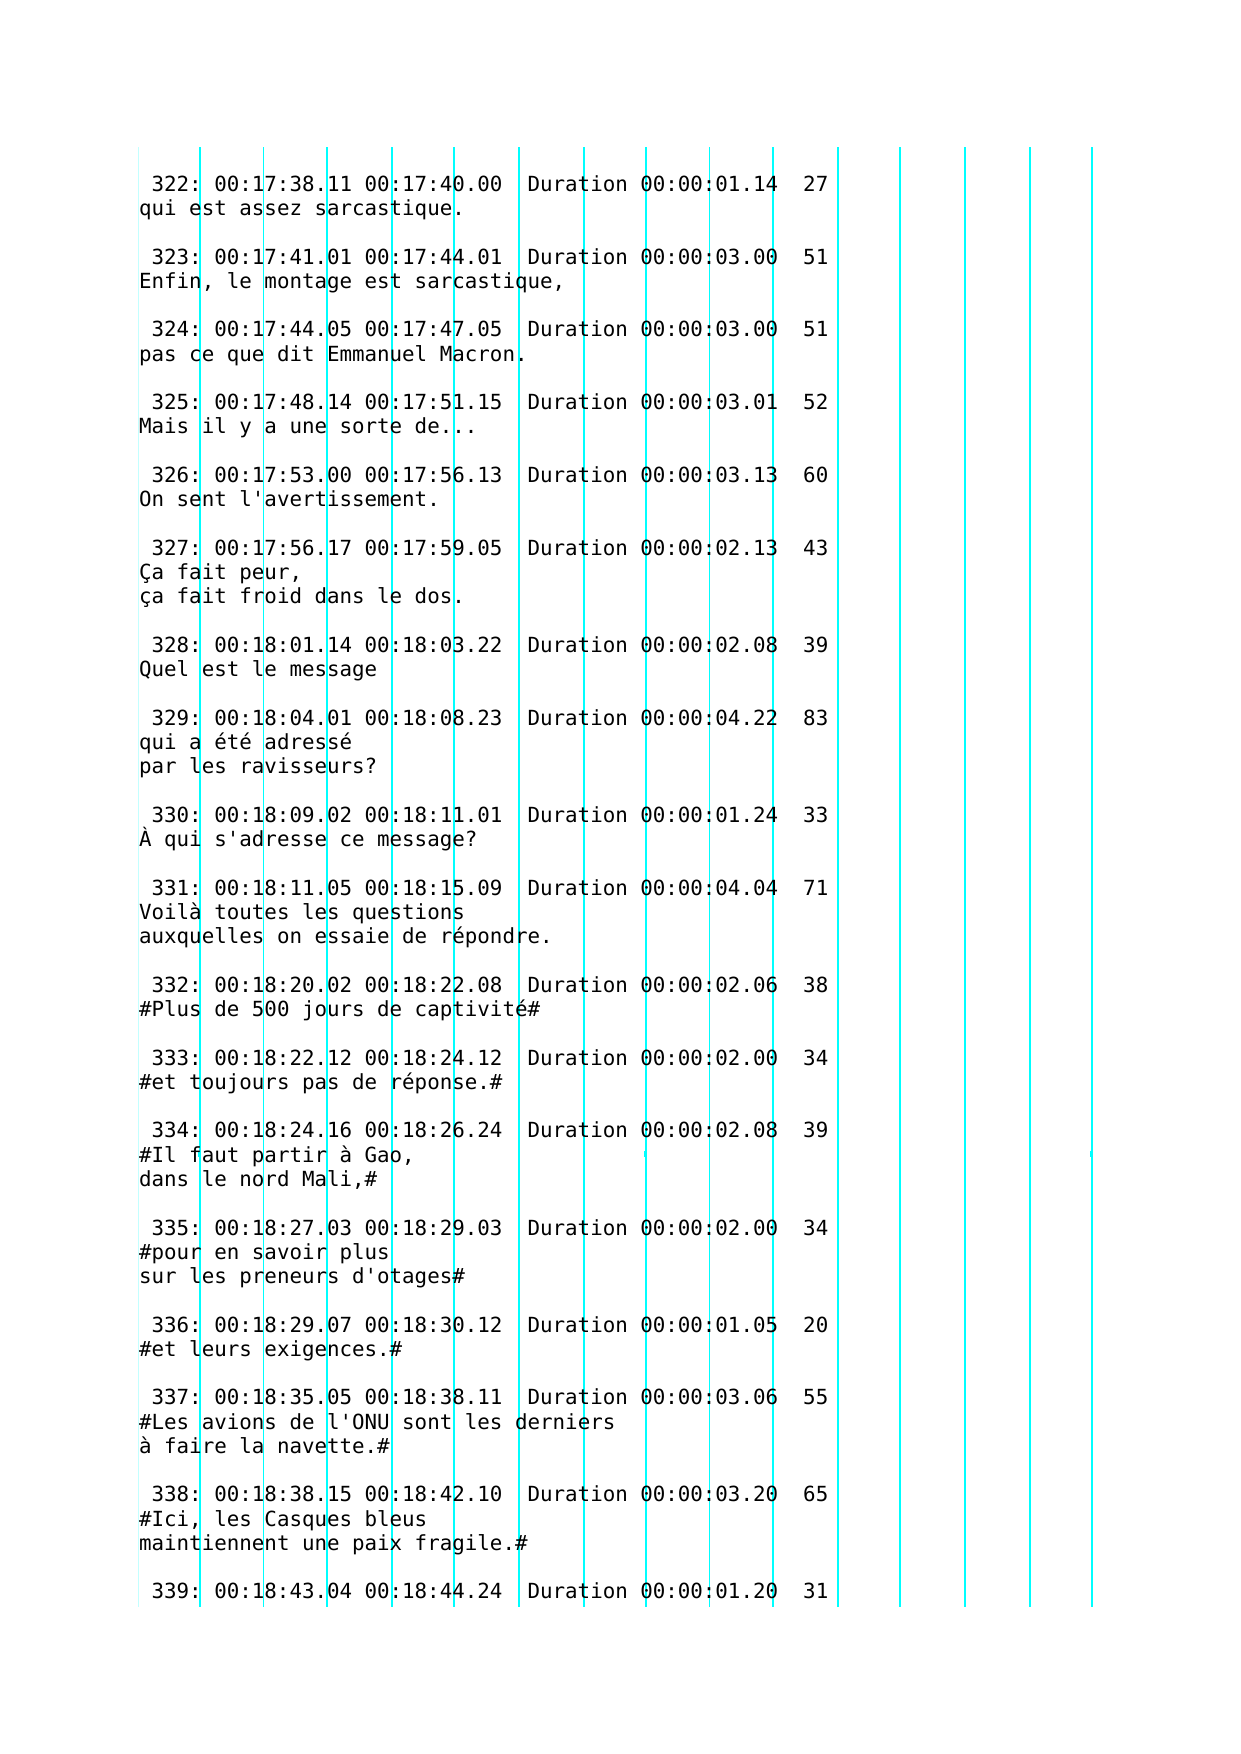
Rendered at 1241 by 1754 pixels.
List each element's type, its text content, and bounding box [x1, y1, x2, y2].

text Quel est le message [139, 657, 1101, 682]
text qui est assez sarcastique. [139, 196, 1101, 220]
text 339: 00:18:43.04 00:18:44.24 Duration 00:00:01.20 31 [139, 1579, 1101, 1604]
text 326: 00:17:53.00 00:17:56.13 Duration 00:00:03.13 60 [139, 463, 1101, 487]
text 332: 00:18:20.02 00:18:22.08 Duration 00:00:02.06 38 [139, 973, 1101, 997]
text Mais il y a une sorte de... [139, 414, 1101, 439]
text 329: 00:18:04.01 00:18:08.23 Duration 00:00:04.22 83 [139, 706, 1101, 730]
text #Il faut partir à Gao, [139, 1143, 1101, 1167]
text par les ravisseurs? [139, 754, 1101, 779]
text pas ce que dit Emmanuel Macron. [139, 342, 1101, 366]
text 335: 00:18:27.03 00:18:29.03 Duration 00:00:02.00 34 [139, 1216, 1101, 1240]
text 323: 00:17:41.01 00:17:44.01 Duration 00:00:03.00 51 [139, 245, 1101, 269]
text #pour en savoir plus [139, 1240, 1101, 1264]
text 330: 00:18:09.02 00:18:11.01 Duration 00:00:01.24 33 [139, 803, 1101, 827]
text Enfin, le montage est sarcastique, [139, 269, 1101, 293]
text On sent l'avertissement. [139, 487, 1101, 512]
text Ça fait peur, [139, 560, 1101, 584]
text #et toujours pas de réponse.# [139, 1070, 1101, 1094]
picture [138, 147, 1102, 1607]
text 322: 00:17:38.11 00:17:40.00 Duration 00:00:01.14 27 [139, 172, 1101, 196]
text 337: 00:18:35.05 00:18:38.11 Duration 00:00:03.06 55 [139, 1385, 1101, 1410]
text 336: 00:18:29.07 00:18:30.12 Duration 00:00:01.05 20 [139, 1313, 1101, 1337]
text #Plus de 500 jours de captivité# [139, 997, 1101, 1021]
text Voilà toutes les questions [139, 900, 1101, 924]
text À qui s'adresse ce message? [139, 827, 1101, 851]
text #et leurs exigences.# [139, 1337, 1101, 1361]
text 331: 00:18:11.05 00:18:15.09 Duration 00:00:04.04 71 [139, 876, 1101, 900]
text 338: 00:18:38.15 00:18:42.10 Duration 00:00:03.20 65 [139, 1482, 1101, 1507]
text 327: 00:17:56.17 00:17:59.05 Duration 00:00:02.13 43 [139, 536, 1101, 560]
text à faire la navette.# [139, 1434, 1101, 1458]
text #Ici, les Casques bleus [139, 1507, 1101, 1531]
text ça fait froid dans le dos. [139, 584, 1101, 609]
text qui a été adressé [139, 730, 1101, 754]
text maintiennent une paix fragile.# [139, 1531, 1101, 1555]
text sur les preneurs d'otages# [139, 1264, 1101, 1288]
text #Les avions de l'ONU sont les derniers [139, 1410, 1101, 1434]
text 328: 00:18:01.14 00:18:03.22 Duration 00:00:02.08 39 [139, 633, 1101, 657]
text 325: 00:17:48.14 00:17:51.15 Duration 00:00:03.01 52 [139, 390, 1101, 414]
text 333: 00:18:22.12 00:18:24.12 Duration 00:00:02.00 34 [139, 1046, 1101, 1070]
text dans le nord Mali,# [139, 1167, 1101, 1191]
text 324: 00:17:44.05 00:17:47.05 Duration 00:00:03.00 51 [139, 317, 1101, 342]
text auxquelles on essaie de répondre. [139, 924, 1101, 948]
text 334: 00:18:24.16 00:18:26.24 Duration 00:00:02.08 39 [139, 1118, 1101, 1143]
